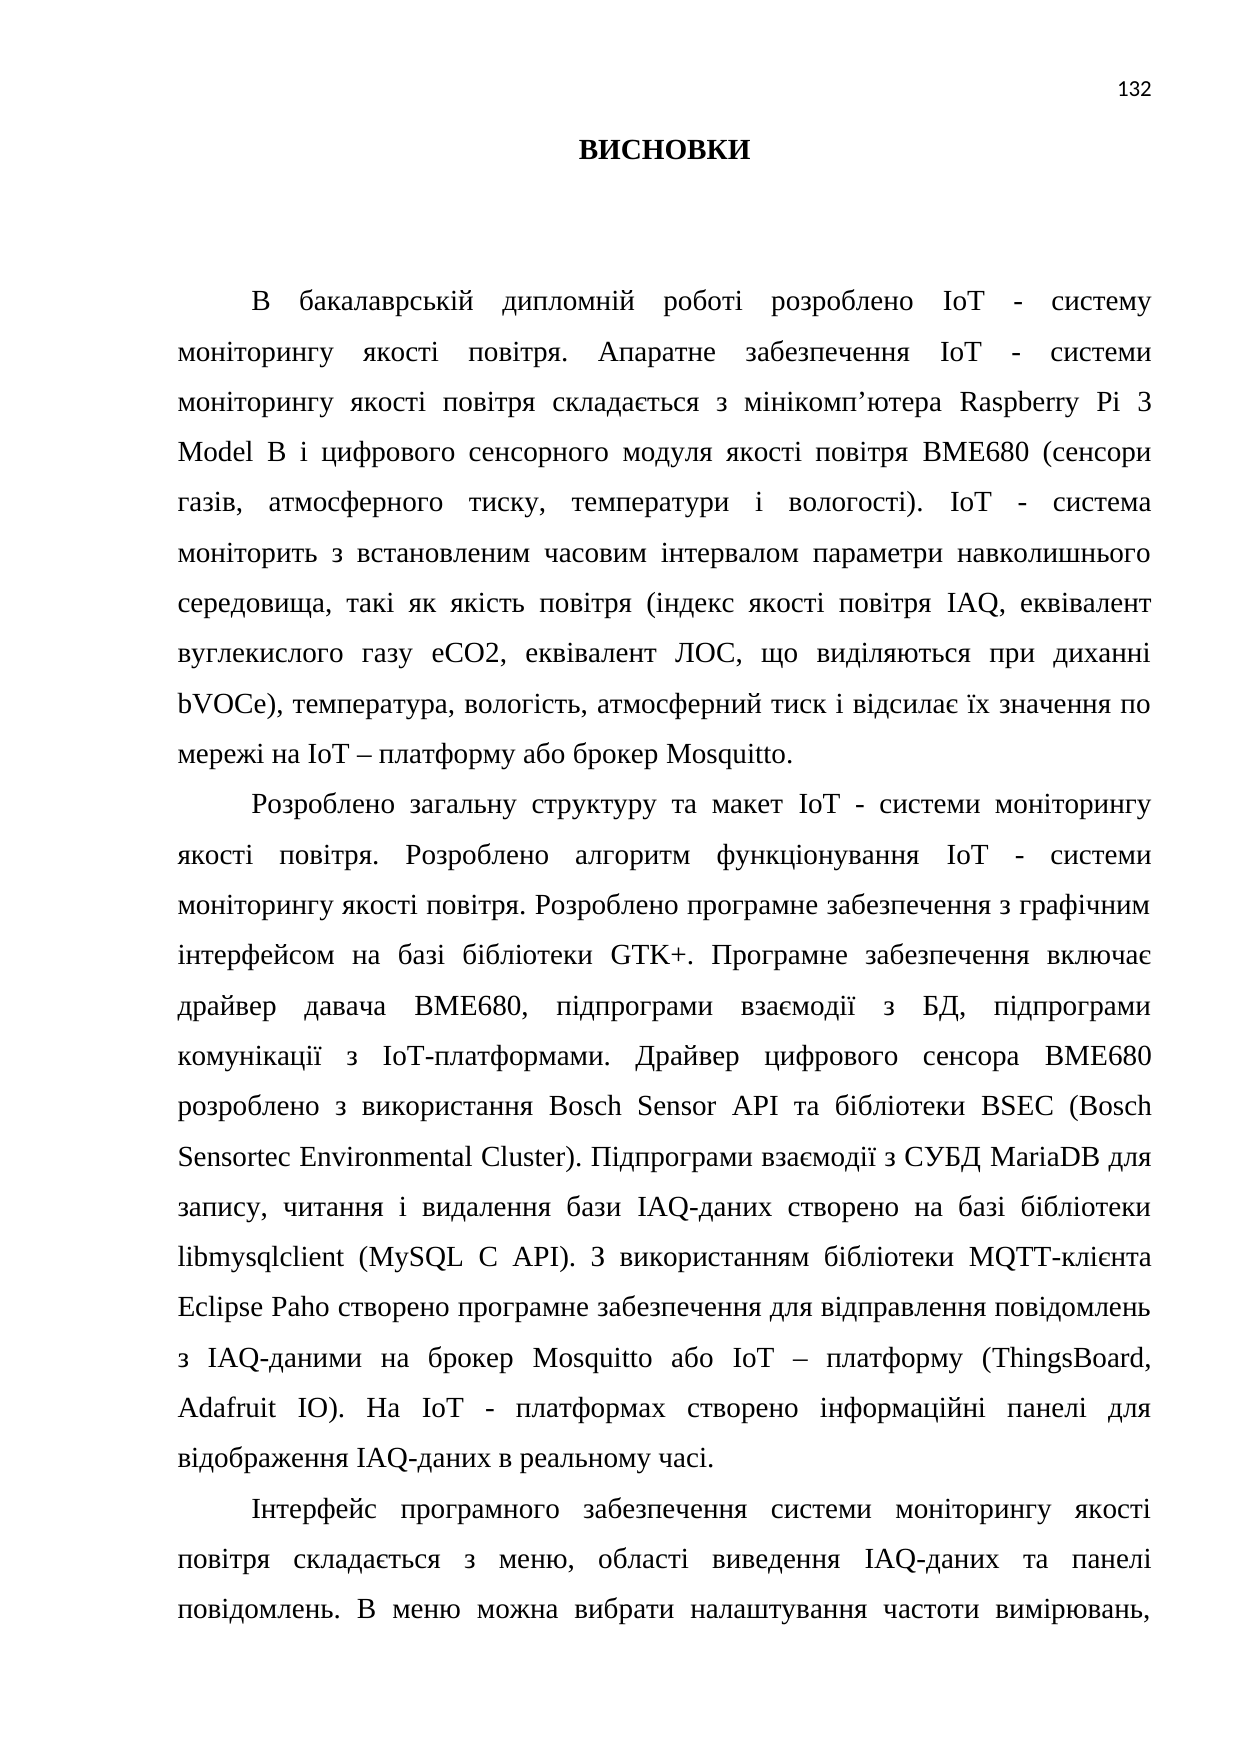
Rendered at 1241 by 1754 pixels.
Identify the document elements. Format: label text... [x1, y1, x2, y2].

subtitle Висновки [177, 132, 1152, 166]
text Розроблено загальну структуру та макет IoT - системи моніторингу якості повітря. Розроблено алгоритм функціонування IoT - системи моніторингу якості повітря. Розроблено програмне забезпечення з графічним інтерфейсом на базі бібліотеки GTK+. Програмне забезпечення включає драйвер давача BME680, підпрограми взаємодії з БД, підпрограми комунікації з IoT-платформами. Драйвер цифрового сенсора BME680 розроблено з використання Bosch Sensor API та бібліотеки BSEC (Bosch Sensortec Environmental Cluster). Підпрограми взаємодії з СУБД MariaDB для запису, читання і видалення бази IAQ-даних створено на базі бібліотеки libmysqlclient (MySQL C API). З використанням бібліотеки MQTT-клієнта Eclipse Paho створено програмне забезпечення для відправлення повідомлень з IAQ-даними на брокер Mosquitto або IoT – платформу (ThingsBoard, Adafruit IO). На IoT - платформах створено інформаційні панелі для відображення IAQ-даних в реальному часі. [177, 786, 1152, 1474]
text В бакалаврській дипломній роботі розроблено IoT - систему моніторингу якості повітря. Апаратне забезпечення IoT - системи моніторингу якості повітря складається з мінікомп’ютера Raspberry Pi 3 Model B і цифрового сенсорного модуля якості повітря BME680 (сенсори газів, атмосферного тиску, температури і вологості). IoT - система моніторить з встановленим часовим інтервалом параметри навколишнього середовища, такі як якість повітря (індекс якості повітря IAQ, еквівалент вуглекислого газу eCO2, еквівалент ЛОС, що виділяються при диханні bVOCe), температура, вологість, атмосферний тиск і відсилає їх значення по мережі на IoT – платформу або брокер Mosquitto. [177, 283, 1152, 770]
text Інтерфейс програмного забезпечення системи моніторингу якості повітря складається з меню, області виведення IAQ-даних та панелі повідомлень. В меню можна вибрати налаштування частоти вимірювань, [177, 1491, 1152, 1625]
